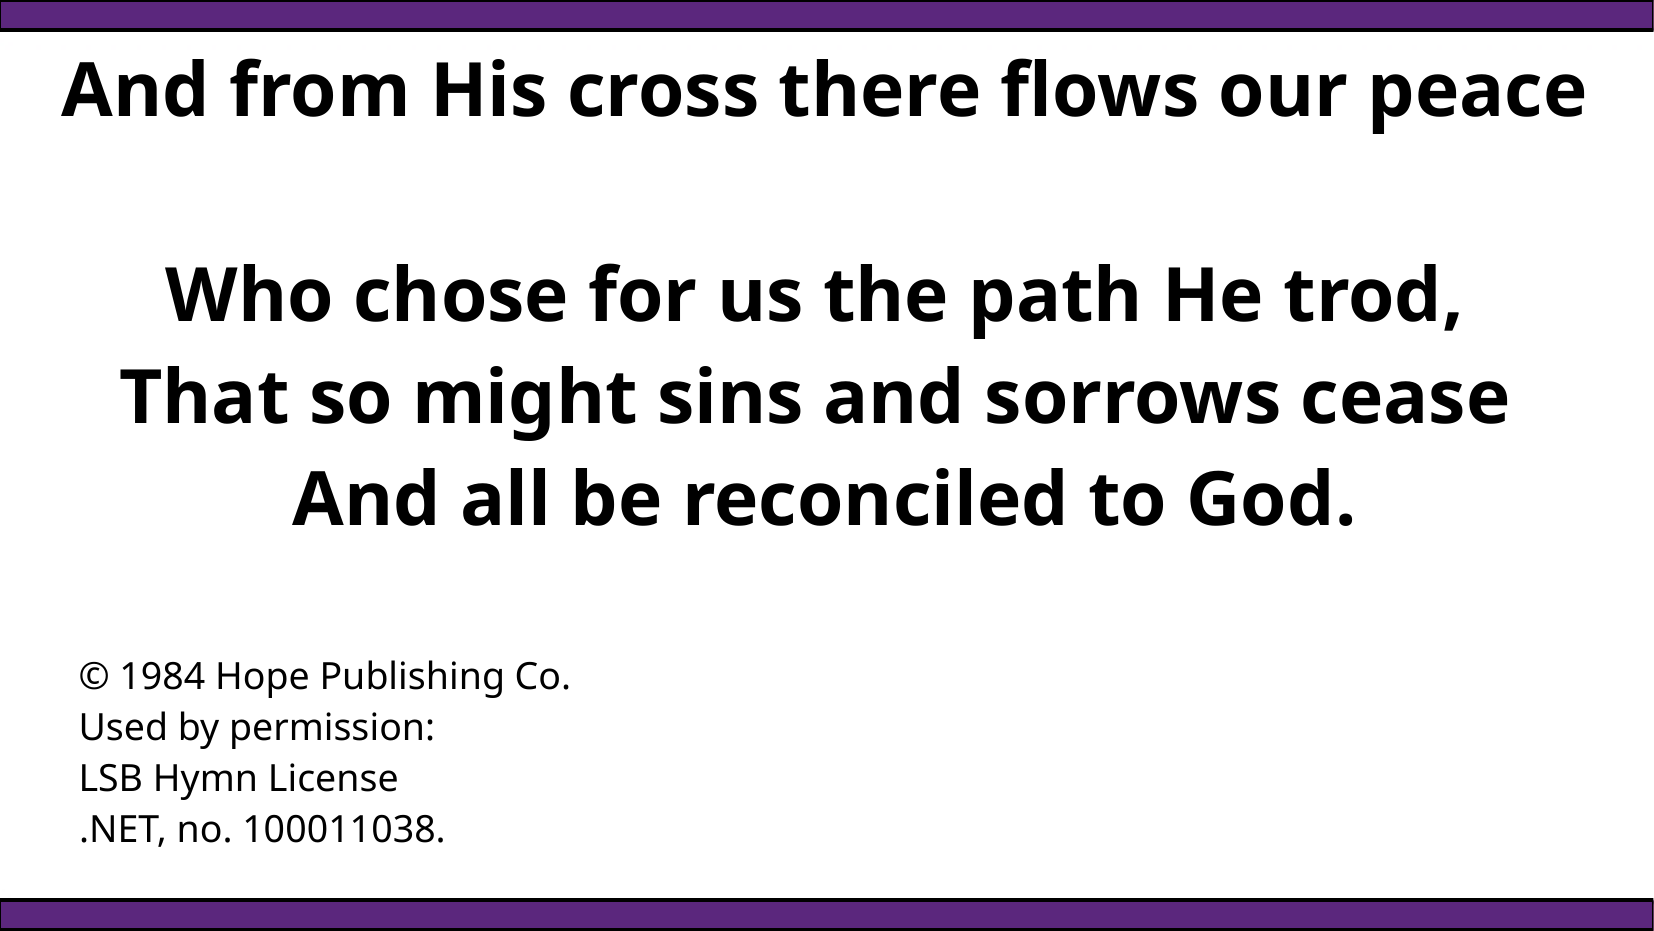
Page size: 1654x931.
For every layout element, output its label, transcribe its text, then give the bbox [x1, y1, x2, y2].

picture [0, 31, 1654, 900]
text_box [0, 900, 1654, 931]
text_box And from His cross there flows our peace Who chose for us the path He trod, That so might sins and sorrows cease And all be reconciled to God. © 1984 Hope Publishing Co. Used by permission: LSB Hymn License .NET, no. 100011038. [45, 29, 1606, 744]
text_box [0, 0, 1654, 31]
